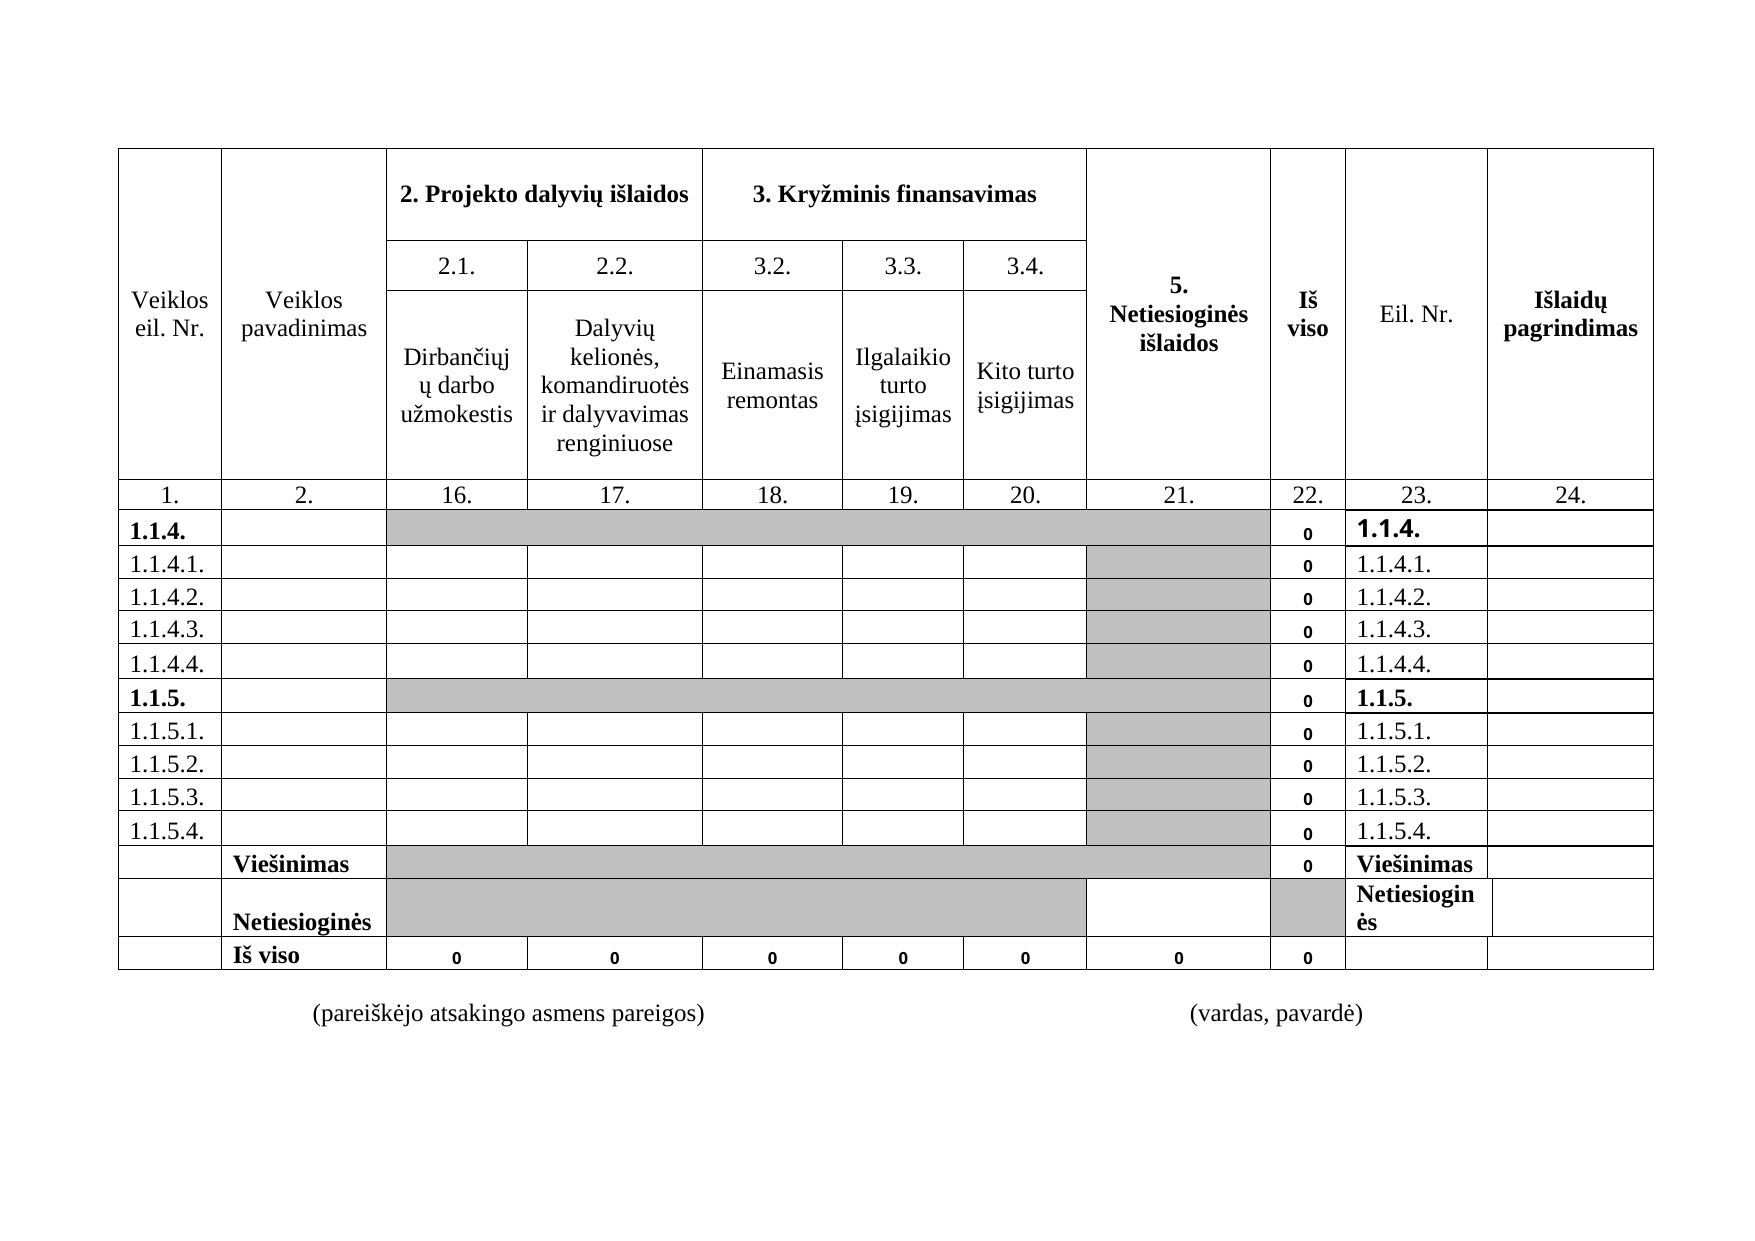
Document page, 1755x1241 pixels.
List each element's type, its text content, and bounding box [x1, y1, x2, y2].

table_cell [528, 579, 702, 610]
table_cell [387, 746, 527, 778]
table_cell [222, 811, 386, 845]
table_cell [964, 510, 1087, 545]
table_cell 0 [1087, 937, 1270, 969]
table_cell [1087, 879, 1270, 936]
table_cell [222, 579, 386, 610]
table_cell [703, 579, 842, 610]
table_cell [1087, 846, 1270, 878]
table_cell 21. [1087, 480, 1270, 509]
table_cell [528, 546, 702, 578]
table_cell [528, 644, 702, 678]
table_header Veiklos pavadinimas [222, 149, 386, 479]
table_cell [703, 644, 842, 678]
table_cell Netiesioginės [222, 879, 386, 936]
table_cell [387, 644, 527, 678]
table_header Veiklos eil. Nr. [119, 149, 221, 479]
table_cell 1.1.4.4. [1346, 644, 1487, 678]
table_cell 23. [1346, 480, 1487, 509]
table_header 2. Projekto dalyvių išlaidos [387, 149, 702, 240]
table_cell [1488, 680, 1653, 712]
table_cell [222, 510, 386, 545]
table_cell 0 [843, 937, 963, 969]
table_cell [964, 679, 1087, 712]
table_cell [843, 779, 963, 810]
table_cell 1.1.5.2. [1346, 746, 1487, 778]
table_cell 1.1.4.4. [119, 644, 221, 678]
table_cell [703, 611, 842, 643]
table_cell [1488, 579, 1653, 610]
table_cell [1488, 714, 1653, 745]
table_cell 0 [387, 937, 527, 969]
table_cell Kito turto įsigijimas [964, 291, 1086, 479]
table_cell 18. [703, 480, 842, 509]
table_cell 0 [1271, 746, 1345, 778]
table_cell [1488, 547, 1653, 578]
table_cell [1087, 811, 1270, 845]
table_cell [1271, 879, 1345, 936]
table_cell 0 [1271, 846, 1345, 878]
table_cell [387, 679, 532, 712]
table_cell [1488, 746, 1653, 778]
table_cell [843, 611, 963, 643]
table_cell Einamasis remontas [703, 291, 842, 479]
table_cell 1.1.4.2. [1346, 579, 1487, 610]
table_cell 0 [528, 937, 702, 969]
table_cell 1.1.5.2. [119, 746, 221, 778]
table_cell 24. [1488, 480, 1653, 509]
table_cell Viešinimas [222, 846, 386, 878]
table_cell [1488, 779, 1653, 810]
table_cell 0 [1271, 811, 1345, 845]
table_cell [1087, 510, 1270, 545]
table_cell [842, 846, 964, 878]
table_cell 0 [1271, 937, 1345, 969]
table_cell [703, 713, 842, 745]
table_cell [1488, 847, 1653, 878]
table_cell [387, 811, 527, 845]
table_cell [1488, 511, 1653, 545]
table_cell 0 [1271, 779, 1345, 810]
table_cell 2.2. [528, 241, 702, 290]
table_cell [1087, 579, 1270, 610]
table_cell [1488, 937, 1653, 969]
table_cell [222, 679, 386, 712]
table_cell 0 [1271, 579, 1345, 610]
table_cell [1488, 611, 1653, 643]
table_cell 2. [222, 480, 386, 509]
table_cell [387, 846, 527, 878]
table_cell [964, 713, 1086, 745]
table_cell [527, 879, 703, 936]
table_cell [964, 811, 1086, 845]
table_header (pareiškėjo atsakingo asmens pareigos) [118, 998, 899, 1031]
table_cell [964, 546, 1086, 578]
table_cell [387, 713, 527, 745]
table_cell 0 [1271, 546, 1345, 578]
table_cell [119, 846, 221, 878]
table_cell 1.1.5.4. [1346, 811, 1487, 845]
table_cell [1087, 546, 1270, 578]
table_cell [964, 779, 1086, 810]
table_cell [1493, 879, 1653, 936]
table_cell 1.1.5.1. [119, 713, 221, 745]
table_cell [964, 879, 1086, 936]
table_cell 3.2. [703, 241, 842, 290]
table_cell 1.1.4.2. [119, 579, 221, 610]
table_cell 0 [1271, 644, 1345, 678]
table_cell 19. [843, 480, 963, 509]
table_cell [1087, 644, 1270, 678]
table_cell 16. [387, 480, 527, 509]
table_cell 1.1.4.3. [119, 611, 221, 643]
table_cell [843, 644, 963, 678]
table_cell 1.1.4.1. [119, 546, 221, 578]
table_cell [387, 510, 964, 545]
table_cell Dirbančiųjų darbo užmokestis [387, 291, 527, 479]
table_cell [1346, 937, 1487, 969]
table_cell [222, 713, 386, 745]
table_cell [964, 644, 1086, 678]
table_cell 1. [119, 480, 221, 509]
table_cell [703, 679, 842, 712]
table_cell [222, 611, 386, 643]
table_cell [119, 879, 221, 936]
table_cell [528, 611, 702, 643]
table_cell 0 [964, 937, 1086, 969]
table_cell [964, 579, 1086, 610]
table_cell [703, 546, 842, 578]
table_cell Netiesioginės [1346, 879, 1492, 936]
table_cell [703, 746, 842, 778]
table_cell [528, 746, 702, 778]
table_cell 1.1.5. [1346, 680, 1487, 712]
table_cell [119, 937, 221, 969]
table_cell [387, 879, 527, 936]
table_cell [703, 811, 842, 845]
table_cell 22. [1271, 480, 1345, 509]
table_cell 20. [964, 480, 1086, 509]
table_cell [843, 546, 963, 578]
table_cell 0 [1271, 510, 1345, 545]
table_cell 0 [1271, 611, 1345, 643]
table_cell Iš viso [222, 937, 386, 969]
table_cell 1.1.4. [1346, 511, 1487, 545]
table_cell Viešinimas [1346, 847, 1487, 878]
table_cell [703, 779, 842, 810]
table_cell 1.1.4.3. [1346, 611, 1487, 643]
table_header (vardas, pavardė) [899, 998, 1653, 1031]
table_cell [528, 713, 702, 745]
table_cell [528, 811, 702, 845]
table_cell [843, 746, 963, 778]
table_cell [1087, 746, 1270, 778]
table_cell [222, 779, 386, 810]
table_cell [387, 546, 527, 578]
table_cell [1087, 679, 1270, 712]
table_cell 0 [1271, 679, 1345, 712]
table_cell 1.1.5.3. [119, 779, 221, 810]
table_cell [387, 779, 527, 810]
table_cell 3.3. [843, 241, 963, 290]
table_cell 0 [1271, 713, 1345, 745]
table_cell 1.1.5. [119, 679, 221, 712]
table_header 3. Kryžminis finansavimas [703, 149, 1086, 240]
table_cell [1087, 779, 1270, 810]
table_cell [222, 644, 386, 678]
table_cell 17. [528, 480, 702, 509]
table_cell [387, 611, 527, 643]
table_cell [1087, 611, 1270, 643]
table_cell 1.1.4.1. [1346, 547, 1487, 578]
table_cell [703, 846, 842, 878]
table_cell [222, 746, 386, 778]
table_header Eil. Nr. [1346, 149, 1487, 479]
table_cell 2.1. [387, 241, 527, 290]
table_cell [964, 611, 1086, 643]
table_header Iš viso [1271, 149, 1345, 479]
table_cell [842, 679, 964, 712]
table_cell [1087, 713, 1270, 745]
table_header Išlaidų pagrindimas [1488, 149, 1653, 479]
table_cell Dalyvių kelionės, komandiruotės ir dalyvavimas renginiuose [528, 291, 702, 479]
table_cell [842, 879, 964, 936]
table_cell [387, 579, 527, 610]
table_cell 1.1.5.4. [119, 811, 221, 845]
table_cell [843, 579, 963, 610]
table_cell 0 [703, 937, 842, 969]
table_header 5. Netiesioginės išlaidos [1087, 149, 1270, 479]
table_cell 1.1.4. [119, 510, 221, 545]
table_cell [964, 846, 1087, 878]
table_cell [843, 811, 963, 845]
table_cell 1.1.5.1. [1346, 714, 1487, 745]
table_cell [703, 879, 842, 936]
table_cell [222, 546, 386, 578]
table_cell [527, 846, 703, 878]
table_cell 1.1.5.3. [1346, 779, 1487, 810]
table_cell Ilgalaikio turto įsigijimas [843, 291, 963, 479]
table_cell [1488, 811, 1653, 845]
table_cell [528, 779, 702, 810]
table_cell [964, 746, 1086, 778]
table_cell [843, 713, 963, 745]
table_cell [1488, 644, 1653, 678]
table_cell [532, 679, 703, 712]
table_cell 3.4. [964, 241, 1086, 290]
